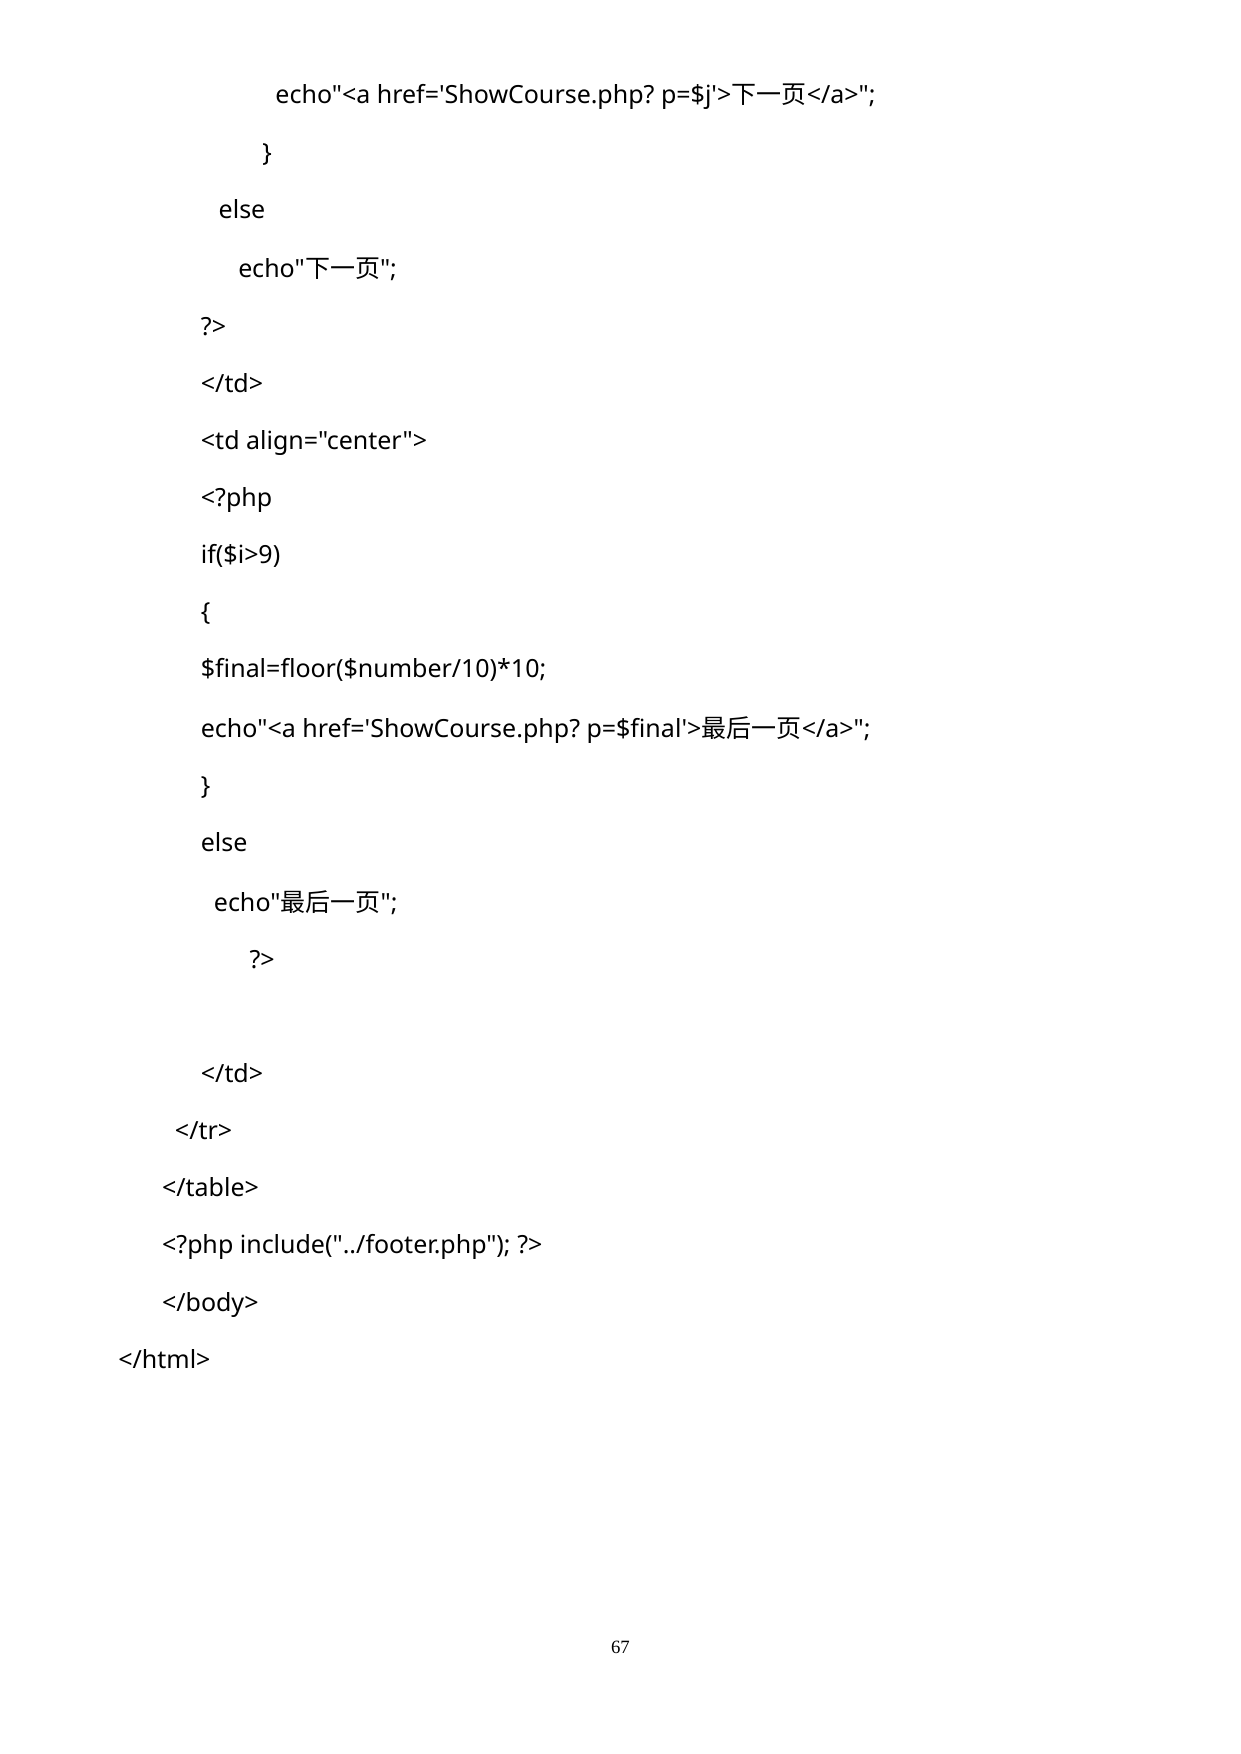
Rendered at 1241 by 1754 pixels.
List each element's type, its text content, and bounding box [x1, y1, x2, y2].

text echo"下一页"; [118, 249, 1122, 285]
text </table> [118, 1170, 1122, 1204]
text { [118, 594, 1122, 628]
text if($i>9) [118, 537, 1122, 571]
text <?php [118, 480, 1122, 514]
text </td> [118, 1056, 1122, 1090]
text </body> [118, 1284, 1122, 1318]
text else [118, 192, 1122, 226]
text </tr> [118, 1113, 1122, 1147]
text echo"最后一页"; [118, 882, 1122, 918]
text else [118, 825, 1122, 859]
text } [118, 135, 1122, 169]
text </td> [118, 366, 1122, 400]
text <td align="center"> [118, 423, 1122, 457]
text </html> [118, 1341, 1122, 1375]
text ?> [118, 308, 1122, 343]
text <?php include("../footer.php"); ?> [118, 1227, 1122, 1261]
text echo"<a href='ShowCourse.php? p=$j'>下一页</a>"; [118, 75, 1122, 111]
text } [118, 768, 1122, 802]
text ?> [118, 942, 1122, 976]
text echo"<a href='ShowCourse.php? p=$final'>最后一页</a>"; [118, 708, 1122, 744]
text $final=floor($number/10)*10; [118, 651, 1122, 685]
